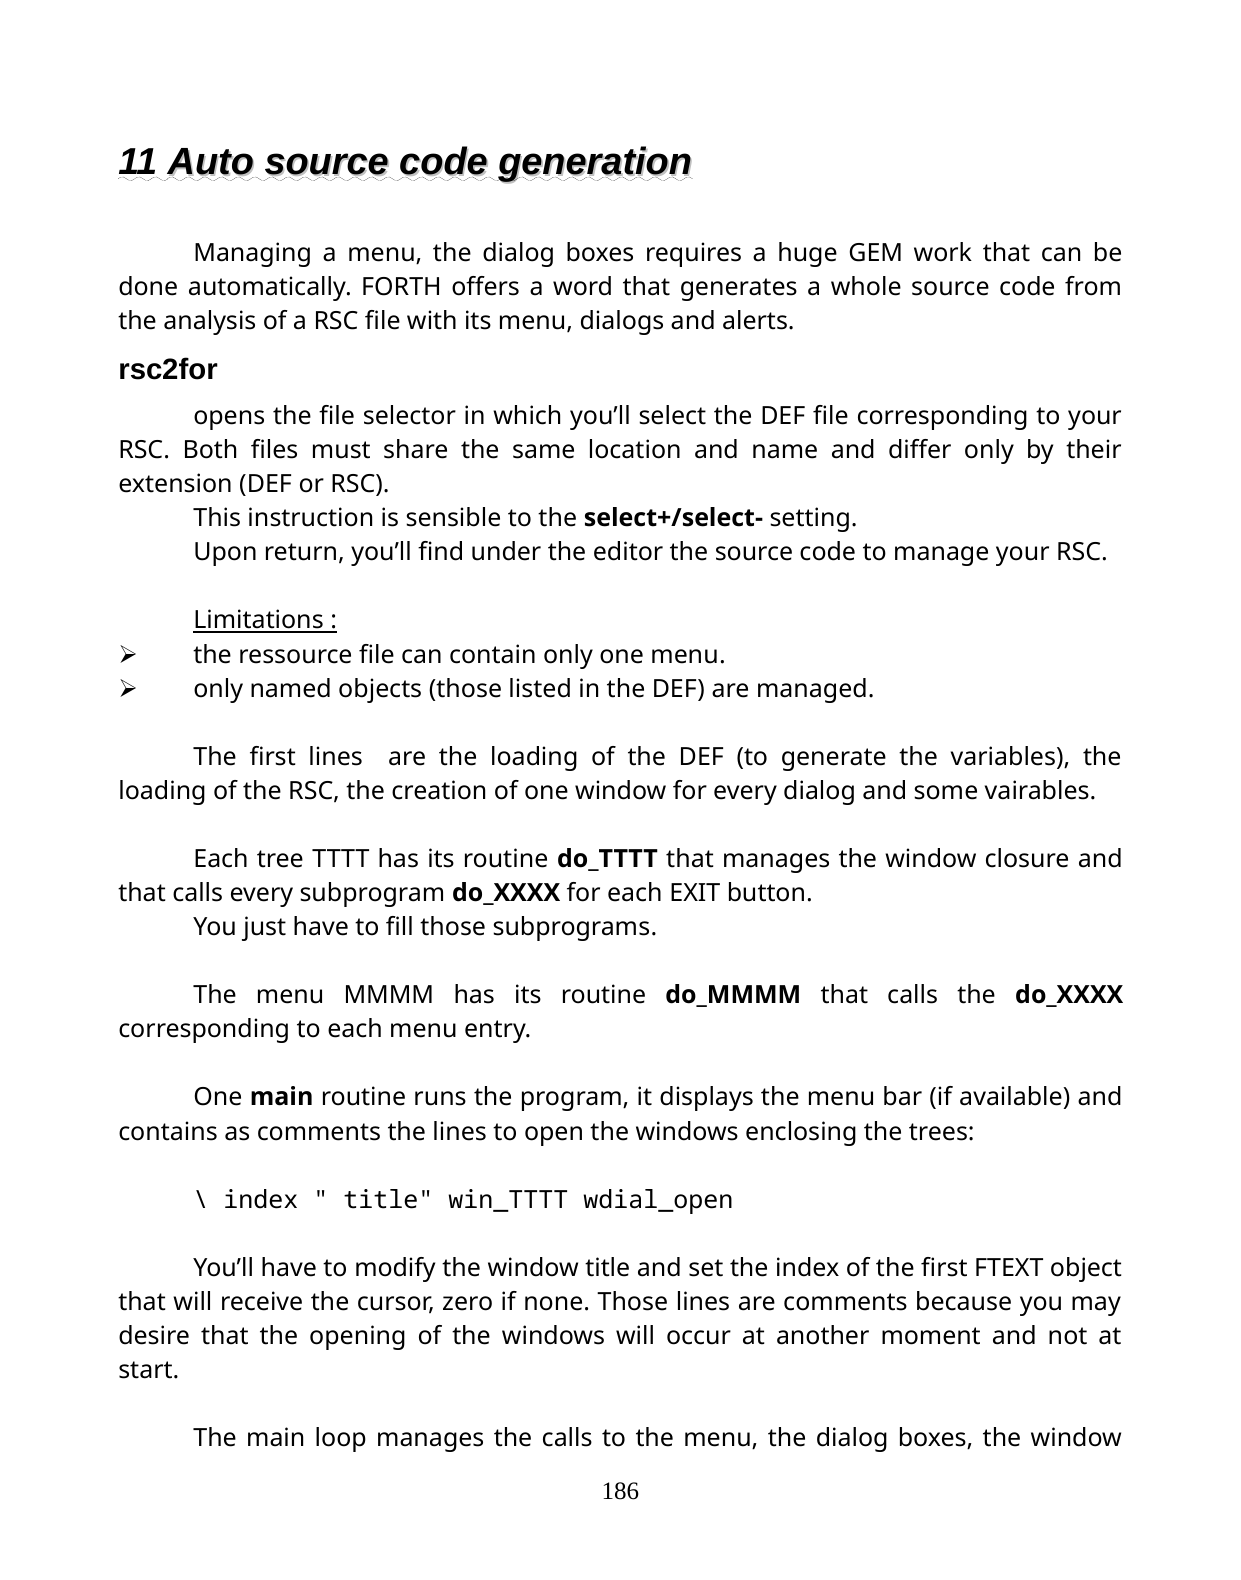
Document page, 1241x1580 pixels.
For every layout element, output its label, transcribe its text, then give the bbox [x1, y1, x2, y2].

text This instruction is sensible to the select+/select- setting. [118, 500, 1123, 534]
subtitle 11 Auto source code generation [118, 139, 1122, 183]
subtitle rsc2for [118, 352, 1122, 385]
text The first lines are the loading of the DEF (to generate the variables), the loading of the RSC, the creation of one window for every dialog and some vairables. [118, 738, 1123, 807]
text Managing a menu, the dialog boxes requires a huge GEM work that can be done automatically. FORTH offers a word that generates a whole source code from the analysis of a RSC file with its menu, dialogs and alerts. [118, 235, 1123, 337]
text Limitations : [118, 602, 1123, 636]
text Upon return, you’ll find under the editor the source code to manage your RSC. [118, 534, 1123, 568]
text opens the file selector in which you’ll select the DEF file corresponding to your RSC. Both files must share the same location and name and differ only by their extension (DEF or RSC). [118, 398, 1123, 500]
text The menu MMMM has its routine do_MMMM that calls the do_XXXX corresponding to each menu entry. [118, 977, 1123, 1045]
text You just have to fill those subprograms. [118, 909, 1123, 943]
text \ index " title" win_TTTT wdial_open [118, 1181, 1123, 1215]
text One main routine runs the program, it displays the menu bar (if available) and contains as comments the lines to open the windows enclosing the trees: [118, 1079, 1123, 1147]
text Each tree TTTT has its routine do_TTTT that manages the window closure and that calls every subprogram do_XXXX for each EXIT button. [118, 841, 1123, 909]
list only named objects (those listed in the DEF) are managed. [118, 670, 1123, 704]
text You’ll have to modify the window title and set the index of the first FTEXT object that will receive the cursor, zero if none. Those lines are comments because you may desire that the opening of the windows will occur at another moment and not at start. [118, 1249, 1123, 1386]
text The main loop manages the calls to the menu, the dialog boxes, the window [118, 1420, 1123, 1454]
list the ressource file can contain only one menu. [118, 636, 1123, 670]
